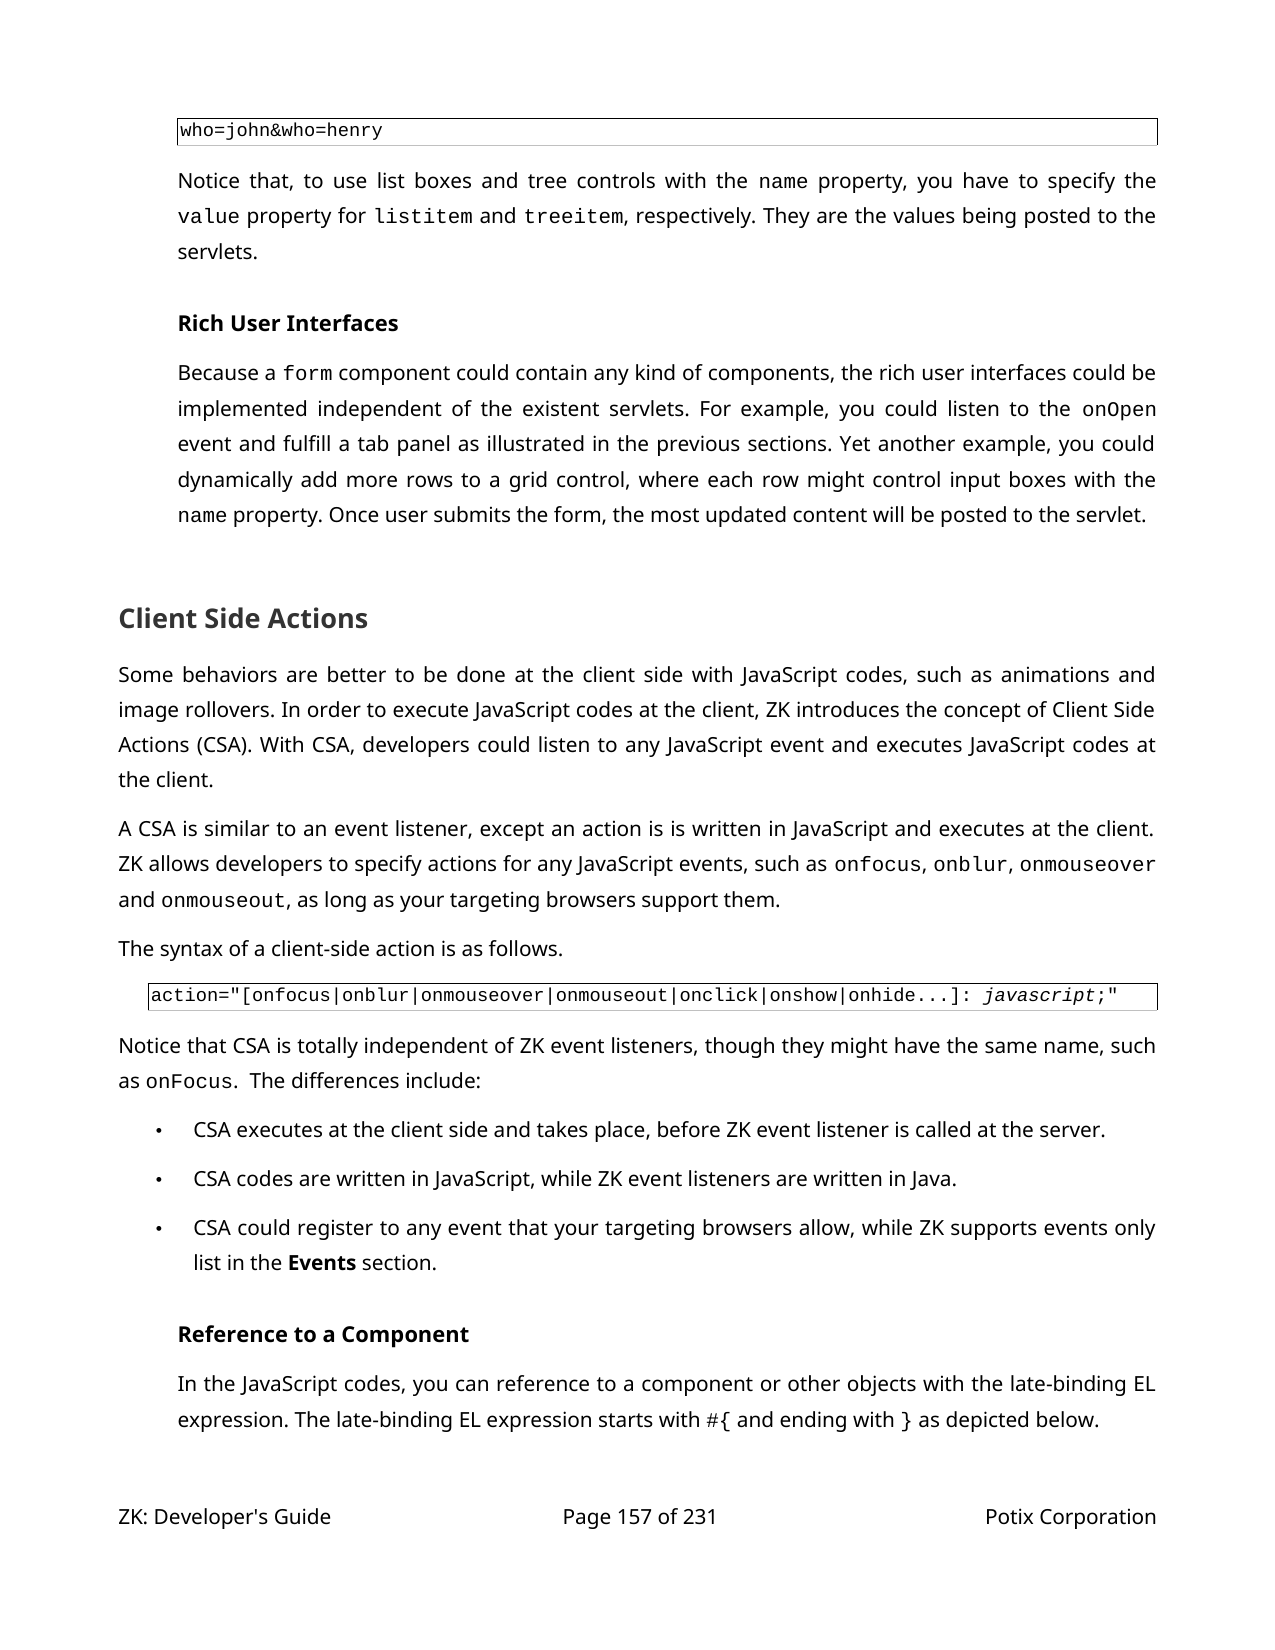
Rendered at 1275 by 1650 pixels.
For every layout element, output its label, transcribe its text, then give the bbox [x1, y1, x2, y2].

text Because a form component could contain any kind of components, the rich user interfaces could be implemented independent of the existent servlets. For example, you could listen to the onOpen event and fulfill a tab panel as illustrated in the previous sections. Yet another example, you could dynamically add more rows to a grid control, where each row might control input boxes with the name property. Once user submits the form, the most updated content will be posted to the servlet. [177, 358, 1157, 528]
subtitle Reference to a Component [177, 1319, 1157, 1349]
text Notice that CSA is totally independent of ZK event listeners, though they might have the same name, such as onFocus. The differences include: [118, 1031, 1157, 1094]
subtitle Client Side Actions [118, 599, 1157, 636]
list CSA could register to any event that your targeting browsers allow, while ZK supports events only list in the Events section. [156, 1213, 1157, 1276]
text action="[onfocus|onblur|onmouseover|onmouseout|onclick|onshow|onhide...]: javascript;" [149, 984, 1157, 1010]
text Some behaviors are better to be done at the client side with JavaScript codes, such as animations and image rollovers. In order to execute JavaScript codes at the client, ZK introduces the concept of Client Side Actions (CSA). With CSA, developers could listen to any JavaScript event and executes JavaScript codes at the client. [118, 660, 1157, 793]
text A CSA is similar to an event listener, except an action is is written in JavaScript and executes at the client. ZK allows developers to specify actions for any JavaScript events, such as onfocus, onblur, onmouseover and onmouseout, as long as your targeting browsers support them. [118, 814, 1157, 913]
text who=john&who=henry [178, 119, 1157, 145]
subtitle Rich User Interfaces [177, 308, 1157, 338]
text The syntax of a client-side action is as follows. [118, 934, 1157, 962]
list CSA executes at the client side and takes place, before ZK event listener is called at the server. [156, 1115, 1157, 1143]
text Notice that, to use list boxes and tree controls with the name property, you have to specify the value property for listitem and treeitem, respectively. They are the values being posted to the servlets. [177, 166, 1157, 265]
list CSA codes are written in JavaScript, while ZK event listeners are written in Java. [156, 1164, 1157, 1192]
text In the JavaScript codes, you can reference to a component or other objects with the late-binding EL expression. The late-binding EL expression starts with #{ and ending with } as depicted below. [177, 1369, 1157, 1433]
